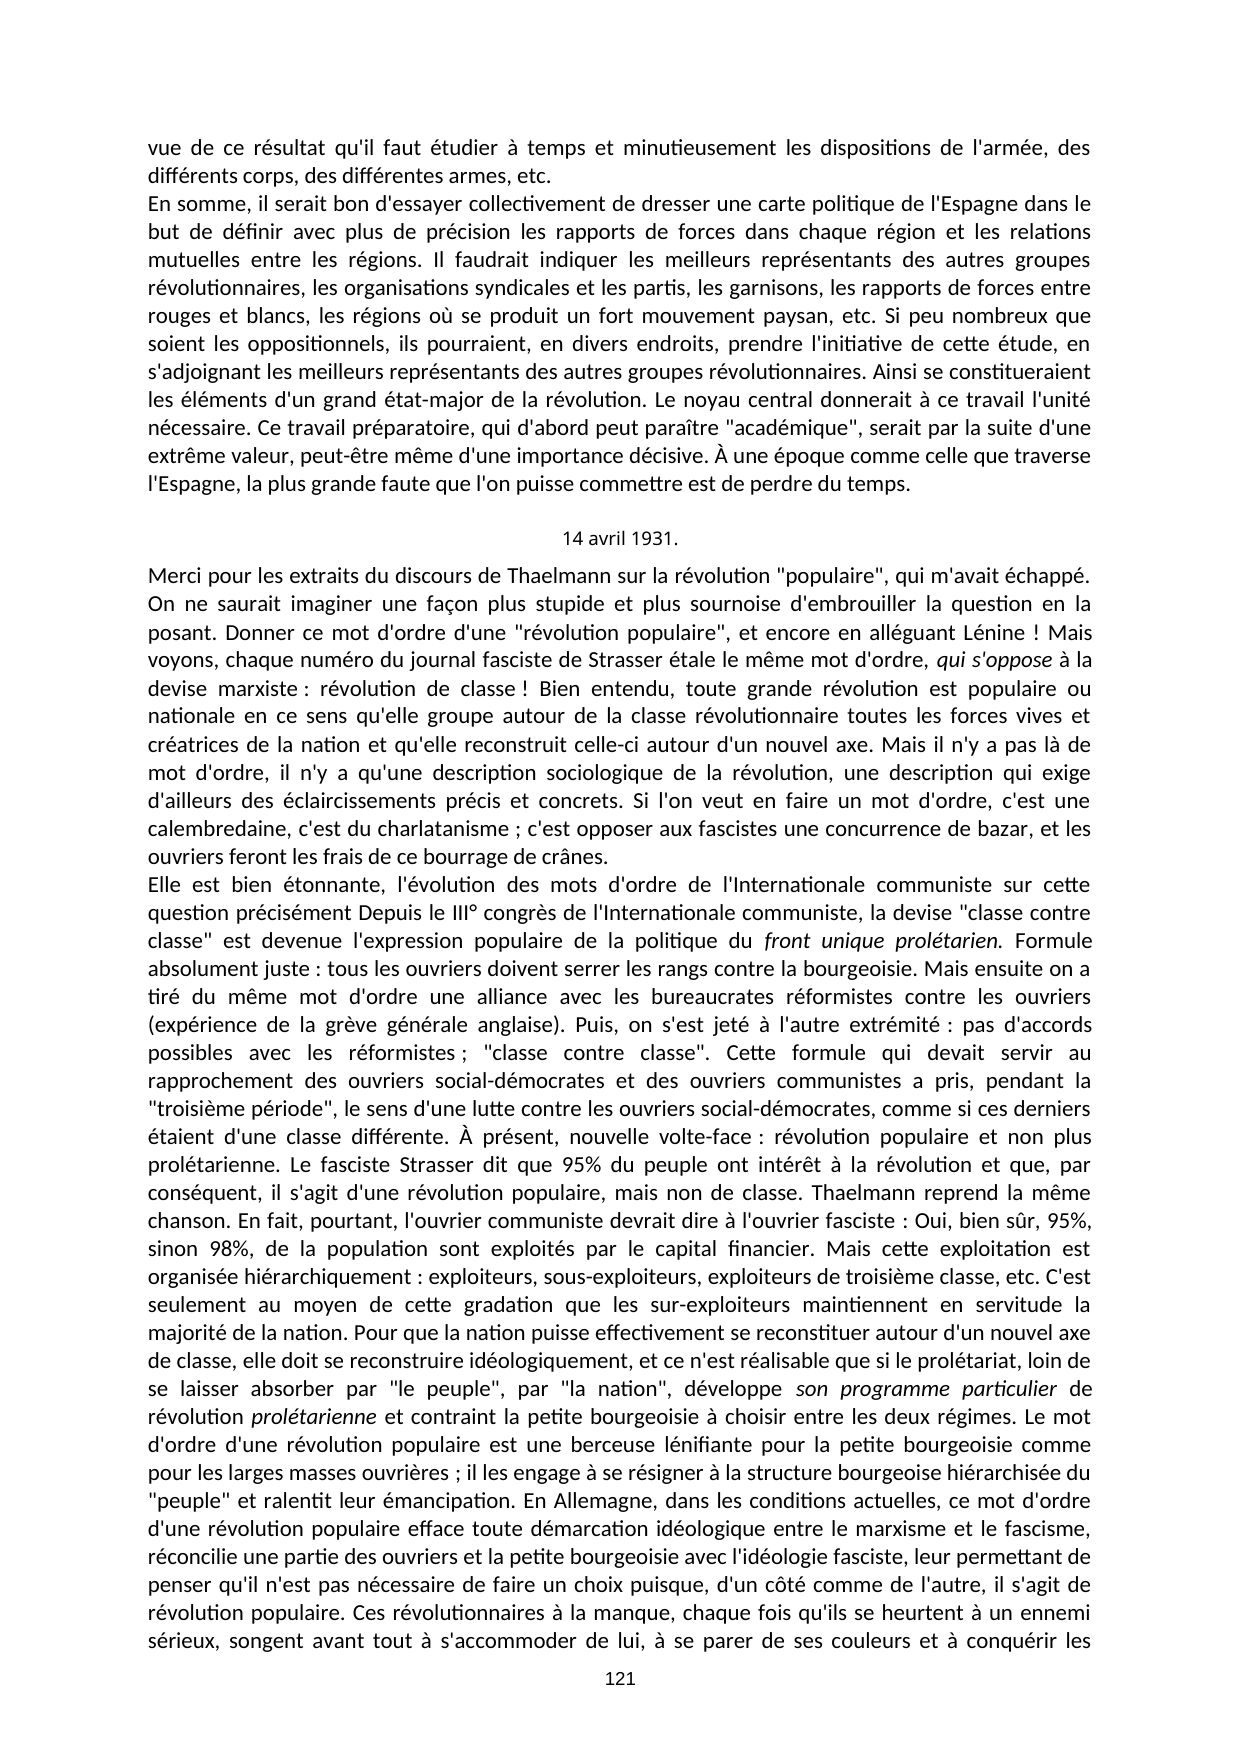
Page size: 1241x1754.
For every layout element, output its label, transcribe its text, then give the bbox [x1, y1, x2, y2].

text Elle est bien étonnante, l'évolution des mots d'ordre de l'Internationale communiste sur cette question précisément Depuis le III° congrès de l'Internationale communiste, la devise "classe contre classe" est devenue l'expression populaire de la politique du front unique prolétarien. Formule absolument juste : tous les ouvriers doivent serrer les rangs contre la bourgeoisie. Mais ensuite on a tiré du même mot d'ordre une alliance avec les bureaucrates réformistes contre les ouvriers (expérience de la grève générale anglaise). Puis, on s'est jeté à l'autre extrémité : pas d'accords possibles avec les réformistes ; "classe contre classe". Cette formule qui devait servir au rapprochement des ouvriers social-démocrates et des ouvriers communistes a pris, pendant la "troisième période", le sens d'une lutte contre les ouvriers social-démocrates, comme si ces derniers étaient d'une classe différente. À présent, nouvelle volte-face : révolution populaire et non plus prolétarienne. Le fasciste Strasser dit que 95% du peuple ont intérêt à la révolution et que, par conséquent, il s'agit d'une révolution populaire, mais non de classe. Thaelmann reprend la même chanson. En fait, pourtant, l'ouvrier communiste devrait dire à l'ouvrier fasciste : Oui, bien sûr, 95%, sinon 98%, de la population sont exploités par le capital financier. Mais cette exploitation est organisée hiérarchiquement : exploiteurs, sous-exploiteurs, exploiteurs de troisième classe, etc. C'est seulement au moyen de cette gradation que les sur-exploiteurs maintiennent en servitude la majorité de la nation. Pour que la nation puisse effectivement se reconstituer autour d'un nouvel axe de classe, elle doit se reconstruire idéologiquement, et ce n'est réalisable que si le prolétariat, loin de se laisser absorber par "le peuple", par "la nation", développe son programme particulier de révolution prolétarienne et contraint la petite bourgeoisie à choisir entre les deux régimes. Le mot d'ordre d'une révolution populaire est une berceuse lénifiante pour la petite bourgeoisie comme pour les larges masses ouvrières ; il les engage à se résigner à la structure bourgeoise hiérarchisée du "peuple" et ralentit leur émancipation. En Allemagne, dans les conditions actuelles, ce mot d'ordre d'une révolution populaire efface toute démarcation idéologique entre le marxisme et le fascisme, réconcilie une partie des ouvriers et la petite bourgeoisie avec l'idéologie fasciste, leur permettant de penser qu'il n'est pas nécessaire de faire un choix puisque, d'un côté comme de l'autre, il s'agit de révolution populaire. Ces révolutionnaires à la manque, chaque fois qu'ils se heurtent à un ennemi sérieux, songent avant tout à s'accommoder de lui, à se parer de ses couleurs et à conquérir les [148, 870, 1093, 1654]
text Merci pour les extraits du discours de Thaelmann sur la révolution "populaire", qui m'avait échappé. On ne saurait imaginer une façon plus stupide et plus sournoise d'embrouiller la question en la posant. Donner ce mot d'ordre d'une "révolution populaire", et encore en alléguant Lénine ! Mais voyons, chaque numéro du journal fasciste de Strasser étale le même mot d'ordre, qui s'oppose à la devise marxiste : révolution de classe ! Bien entendu, toute grande révolution est populaire ou nationale en ce sens qu'elle groupe autour de la classe révolutionnaire toutes les forces vives et créatrices de la nation et qu'elle reconstruit celle-ci autour d'un nouvel axe. Mais il n'y a pas là de mot d'ordre, il n'y a qu'une description sociologique de la révolution, une description qui exige d'ailleurs des éclaircissements précis et concrets. Si l'on veut en faire un mot d'ordre, c'est une calembredaine, c'est du charlatanisme ; c'est opposer aux fascistes une concurrence de bazar, et les ouvriers feront les frais de ce bourrage de crânes. [148, 562, 1093, 870]
subtitle 14 avril 1931. [148, 525, 1093, 551]
text vue de ce résultat qu'il faut étudier à temps et minutieusement les dispositions de l'armée, des différents corps, des différentes armes, etc. [148, 133, 1093, 189]
text En somme, il serait bon d'essayer collectivement de dresser une carte politique de l'Espagne dans le but de définir avec plus de précision les rapports de forces dans chaque région et les relations mutuelles entre les régions. Il faudrait indiquer les meilleurs représentants des autres groupes révolutionnaires, les organisations syndicales et les partis, les garnisons, les rapports de forces entre rouges et blancs, les régions où se produit un fort mouvement paysan, etc. Si peu nombreux que soient les oppositionnels, ils pourraient, en divers endroits, prendre l'initiative de cette étude, en s'adjoignant les meilleurs représentants des autres groupes révolutionnaires. Ainsi se constitueraient les éléments d'un grand état-major de la révolution. Le noyau central donnerait à ce travail l'unité nécessaire. Ce travail préparatoire, qui d'abord peut paraître "académique", serait par la suite d'une extrême valeur, peut-être même d'une importance décisive. À une époque comme celle que traverse l'Espagne, la plus grande faute que l'on puisse commettre est de perdre du temps. [148, 189, 1093, 497]
